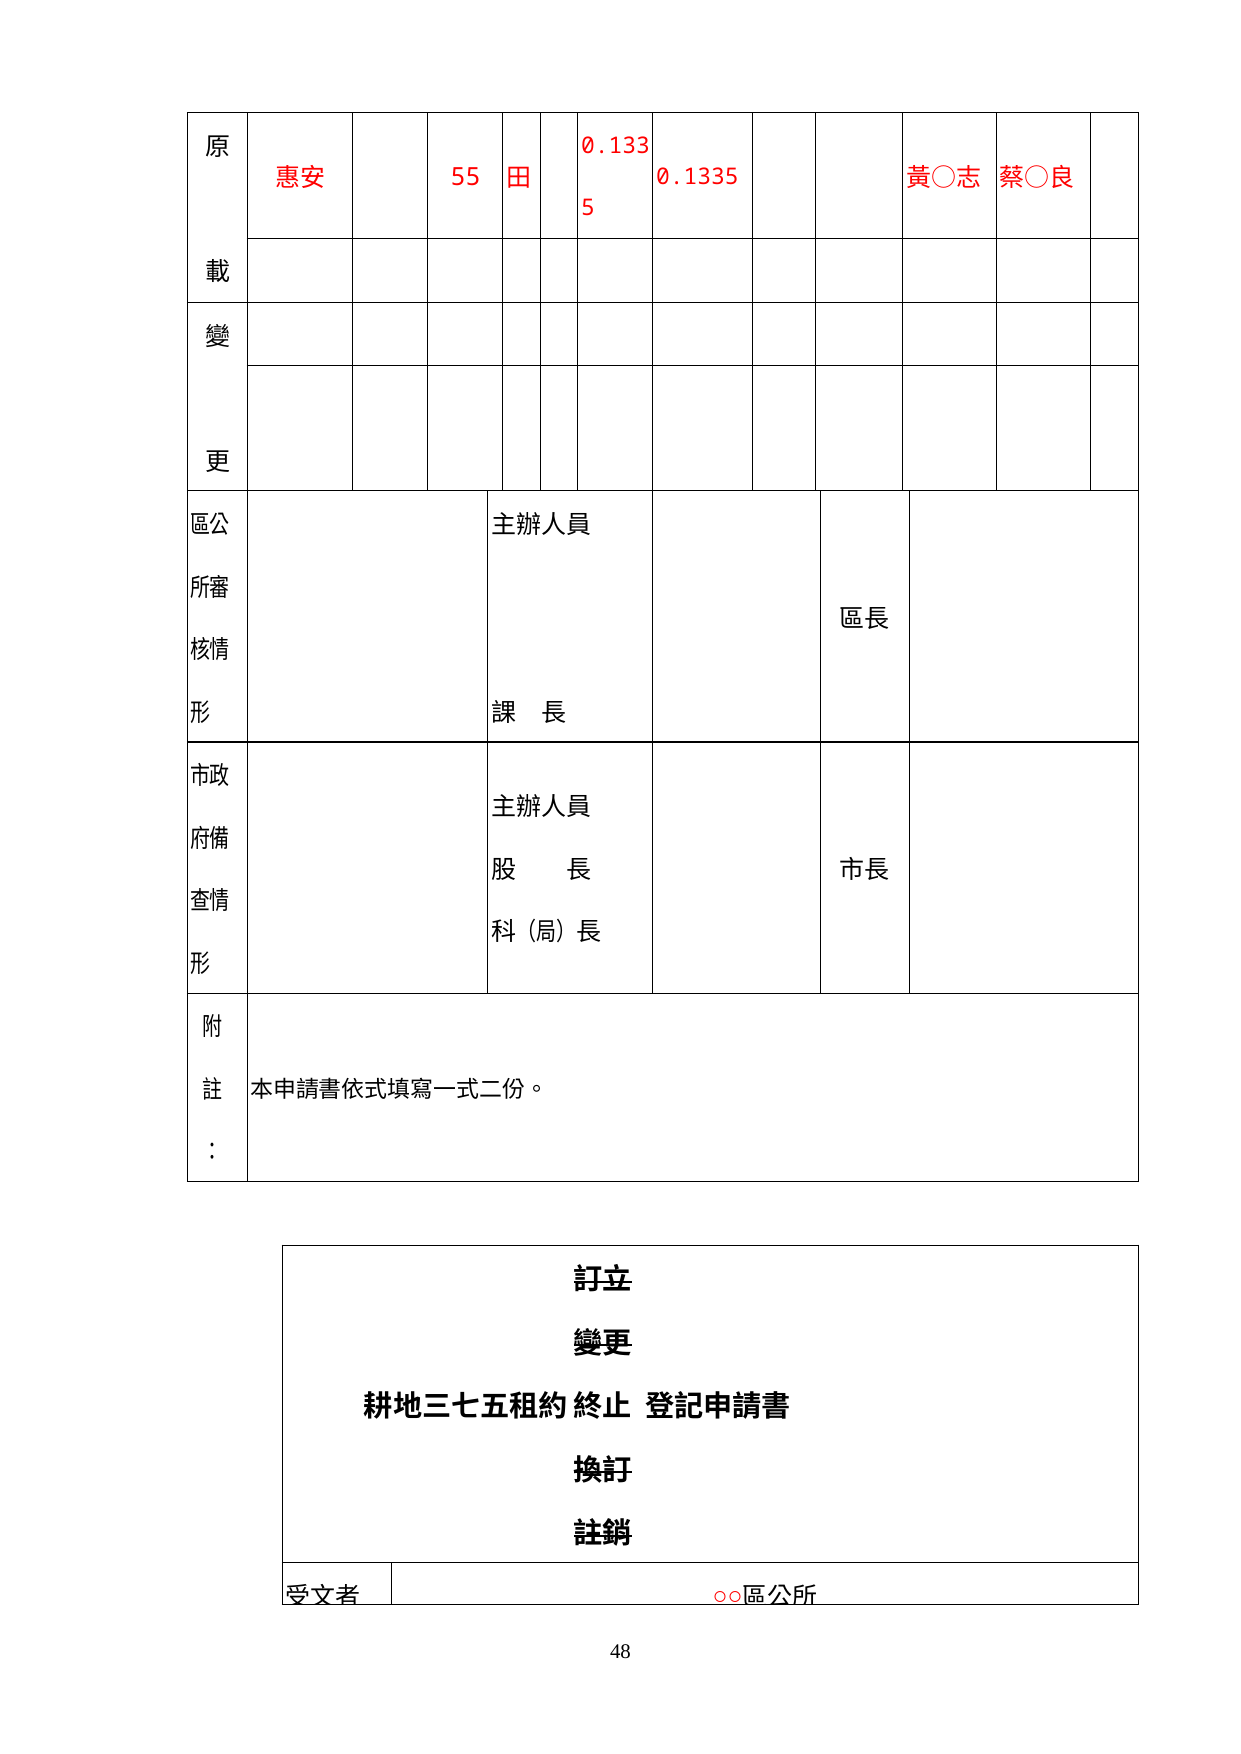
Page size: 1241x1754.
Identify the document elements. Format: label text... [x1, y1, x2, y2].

table_cell [653, 239, 752, 302]
table_cell 受文者 [283, 1563, 391, 1603]
table_cell [653, 743, 820, 992]
table_cell [578, 239, 652, 302]
table_cell [503, 239, 540, 302]
table_cell [248, 239, 352, 302]
table_cell [353, 303, 427, 365]
table_cell 0.1335 [653, 113, 752, 238]
table_cell 本申請書依式填寫一式二份。 [248, 994, 1138, 1181]
table_cell [428, 303, 502, 365]
table_cell [257, 1308, 282, 1372]
table_cell [257, 1562, 282, 1603]
table_cell [653, 303, 752, 365]
table_cell 55 [428, 113, 502, 238]
table_cell [503, 303, 540, 365]
table_cell [1091, 366, 1138, 490]
table_cell [653, 366, 752, 490]
table_cell 市政府備查情形 [188, 743, 247, 992]
table_cell [753, 239, 815, 302]
table_cell 原 載 [188, 113, 247, 302]
table_cell [428, 366, 502, 490]
table_cell [816, 239, 902, 302]
table_cell 蔡○良 [997, 113, 1090, 238]
table_cell [353, 239, 427, 302]
table_cell 0.1335 [578, 113, 652, 238]
table_cell 黃○志 [903, 113, 996, 238]
table_cell [428, 239, 502, 302]
table_cell [541, 366, 577, 490]
table_header [257, 1245, 282, 1308]
table_cell ○○區公所 [392, 1563, 1138, 1603]
table_cell [910, 743, 1138, 992]
table_cell [1091, 303, 1138, 365]
table_cell [903, 366, 996, 490]
table_cell [1091, 239, 1138, 302]
table_cell [910, 491, 1138, 741]
table_cell [257, 1372, 282, 1435]
table_cell [903, 239, 996, 302]
table_cell [816, 303, 902, 365]
table_cell 區公所審核情形 [188, 491, 247, 741]
table_cell 惠安 [248, 113, 352, 238]
table_header 訂立 [571, 1246, 642, 1308]
table_cell [903, 303, 996, 365]
table_cell 市長 [821, 743, 909, 992]
table_cell [753, 113, 815, 238]
table_cell [503, 366, 540, 490]
table_cell [1091, 113, 1138, 238]
table_cell [188, 1435, 257, 1499]
table_cell [997, 366, 1090, 490]
table_cell 田 [503, 113, 540, 238]
table_cell [257, 1435, 282, 1499]
table_cell [753, 303, 815, 365]
table_header 耕地三七五租約 [283, 1246, 571, 1562]
table_cell [353, 113, 427, 238]
table_cell [248, 491, 487, 741]
table_cell 區長 [821, 491, 909, 741]
table_cell 終止 [571, 1372, 642, 1435]
table_cell [248, 303, 352, 365]
table_cell [541, 239, 577, 302]
table_cell [257, 1499, 282, 1562]
table_cell [188, 1562, 257, 1603]
table_header 登記申請書 [642, 1246, 1138, 1562]
table_cell [248, 366, 352, 490]
table_cell [753, 366, 815, 490]
table_cell [816, 113, 902, 238]
table_cell [997, 303, 1090, 365]
table_header [188, 1245, 257, 1308]
table_cell [578, 303, 652, 365]
table_cell 變 更 [188, 303, 247, 490]
table_cell [541, 113, 577, 238]
table_cell [188, 1308, 257, 1372]
table_cell [353, 366, 427, 490]
table_cell 主辦人員 股 長 科（局）長 [488, 743, 652, 992]
table_cell 換訂 [571, 1435, 642, 1499]
table_cell [188, 1499, 257, 1562]
table_cell [248, 743, 487, 992]
table_cell 附註： [188, 994, 247, 1181]
table_cell [653, 491, 820, 741]
table_cell [541, 303, 577, 365]
table_cell 主辦人員 課長 [488, 491, 652, 741]
table_cell [188, 1372, 257, 1435]
table_cell [816, 366, 902, 490]
table_cell [578, 366, 652, 490]
table_cell 變更 [571, 1308, 642, 1372]
table_cell [997, 239, 1090, 302]
table_cell 註銷 [571, 1499, 642, 1562]
